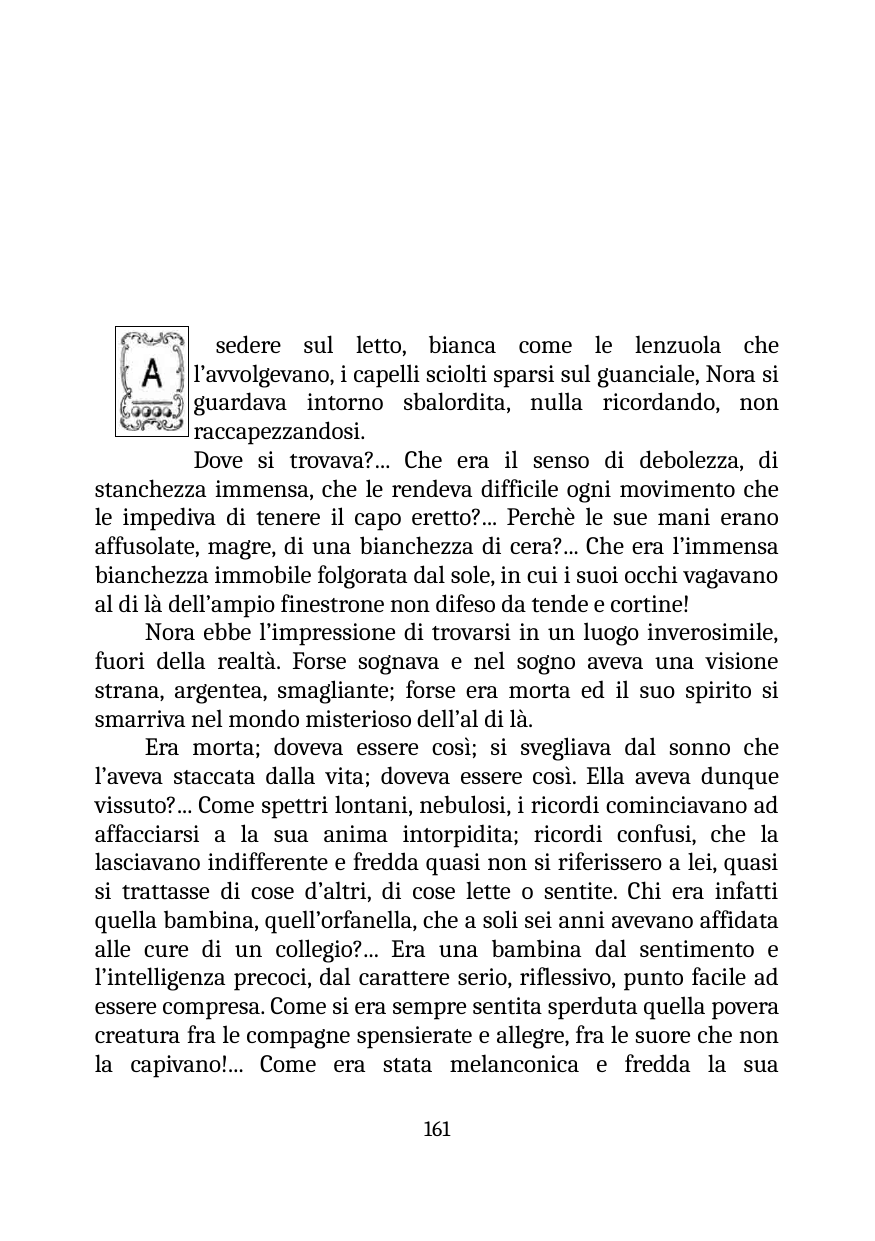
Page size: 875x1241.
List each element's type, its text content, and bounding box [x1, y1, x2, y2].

text Era morta; doveva essere così; si svegliava dal sonno che l’aveva staccata dalla vita; doveva essere così. Ella aveva dunque vissuto?... Come spettri lontani, nebulosi, i ricordi cominciavano ad affacciarsi a la sua anima intorpidita; ricordi confusi, che la lasciavano indifferente e fredda quasi non si riferissero a lei, quasi si trattasse di cose d’altri, di cose lette o sentite. Chi era infatti quella bambina, quell’orfanella, che a soli sei anni avevano affidata alle cure di un collegio?... Era una bambina dal sentimento e l’intelligenza precoci, dal carattere serio, riflessivo, punto facile ad essere compresa. Come si era sempre sentita sperduta quella povera creatura fra le compagne spensierate e allegre, fra le suore che non la capivano!... Come era stata melanconica e fredda la sua [94, 733, 779, 1078]
text [116, 327, 188, 436]
text Nora ebbe l’impressione di trovarsi in un luogo inverosimile, fuori della realtà. Forse sognava e nel sogno aveva una visione strana, argentea, smagliante; forse era morta ed il suo spirito si smarriva nel mondo misterioso dell’al di là. [94, 618, 779, 733]
text sedere sul letto, bianca come le lenzuola che l’avvolgevano, i capelli sciolti sparsi sul guanciale, Nora si guardava intorno sbalordita, nulla ricordando, non raccapezzandosi. [94, 331, 779, 446]
picture [117, 330, 186, 431]
text Dove si trovava?... Che era il senso di debolezza, di stanchezza immensa, che le rendeva difficile ogni movimento che le impediva di tenere il capo eretto?... Perchè le sue mani erano affusolate, magre, di una bianchezza di cera?... Che era l’immensa bianchezza immobile folgorata dal sole, in cui i suoi occhi vagavano al di là dell’ampio finestrone non difeso da tende e cortine! [94, 446, 779, 618]
